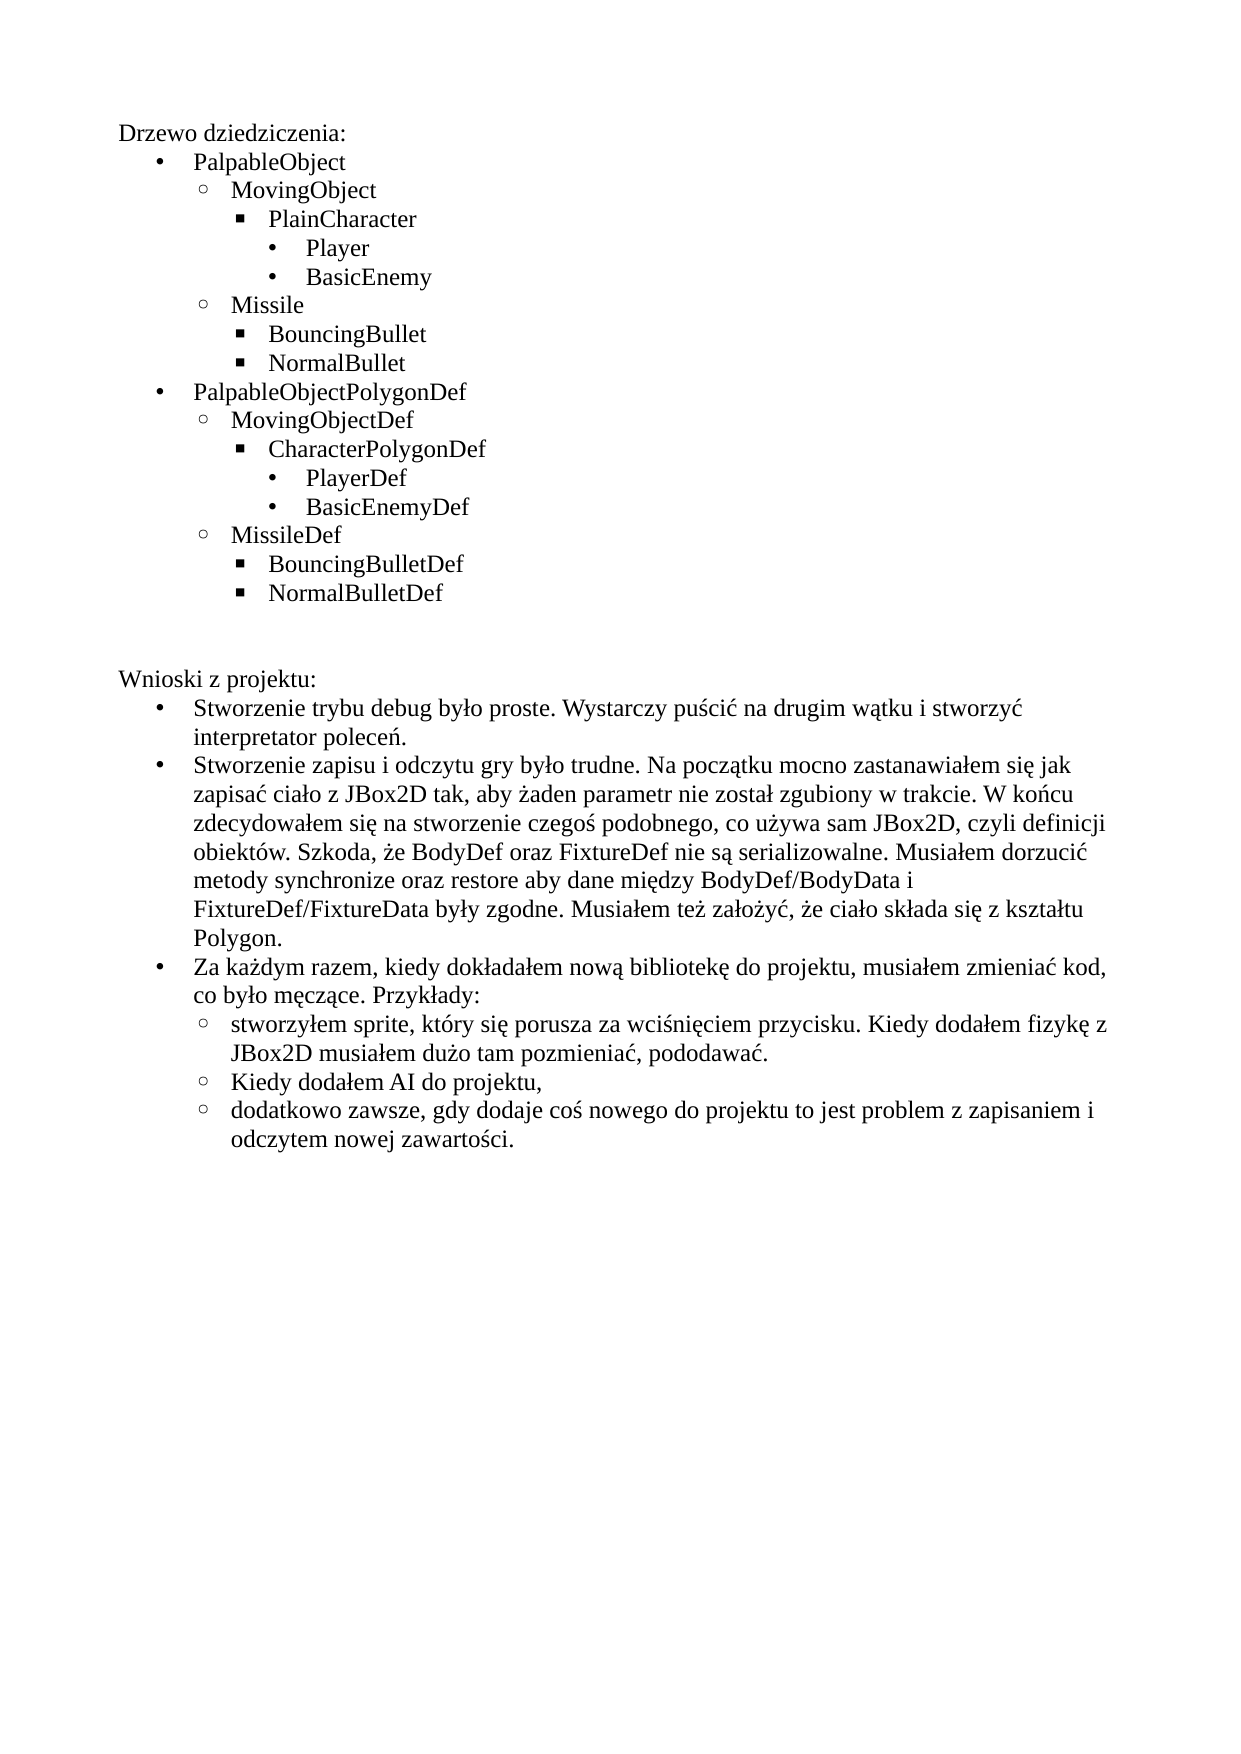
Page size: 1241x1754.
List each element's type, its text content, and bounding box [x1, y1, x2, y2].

list Kiedy dodałem AI do projektu, [193, 1067, 1122, 1096]
list BasicEnemyDef [268, 492, 1122, 521]
list MovingObject [193, 176, 1122, 204]
list dodatkowo zawsze, gdy dodaje coś nowego do projektu to jest problem z zapisaniem i odczytem nowej zawartości. [193, 1096, 1122, 1153]
list CharacterPolygonDef [231, 434, 1122, 463]
list PalpableObjectPolygonDef [156, 377, 1122, 406]
list BouncingBulletDef [231, 549, 1122, 578]
list PalpableObject [156, 147, 1122, 176]
list Za każdym razem, kiedy dokładałem nową bibliotekę do projektu, musiałem zmieniać kod, co było męczące. Przykłady: [156, 952, 1122, 1009]
list Stworzenie zapisu i odczytu gry było trudne. Na początku mocno zastanawiałem się jak zapisać ciało z JBox2D tak, aby żaden parametr nie został zgubiony w trakcie. W końcu zdecydowałem się na stworzenie czegoś podobnego, co używa sam JBox2D, czyli definicji obiektów. Szkoda, że BodyDef oraz FixtureDef nie są serializowalne. Musiałem dorzucić metody synchronize oraz restore aby dane między BodyDef/BodyData i FixtureDef/FixtureData były zgodne. Musiałem też założyć, że ciało składa się z kształtu Polygon. [156, 751, 1122, 952]
list BouncingBullet [231, 319, 1122, 348]
list Player [268, 233, 1122, 262]
list MovingObjectDef [193, 406, 1122, 434]
text Wnioski z projektu: [118, 664, 1122, 693]
text Drzewo dziedziczenia: [118, 118, 1122, 147]
list PlainCharacter [231, 204, 1122, 233]
list stworzyłem sprite, który się porusza za wciśnięciem przycisku. Kiedy dodałem fizykę z JBox2D musiałem dużo tam pozmieniać, pododawać. [193, 1009, 1122, 1067]
list PlayerDef [268, 463, 1122, 492]
list NormalBullet [231, 348, 1122, 377]
list BasicEnemy [268, 262, 1122, 291]
list NormalBulletDef [231, 578, 1122, 607]
list MissileDef [193, 521, 1122, 549]
list Missile [193, 291, 1122, 319]
list Stworzenie trybu debug było proste. Wystarczy puścić na drugim wątku i stworzyć interpretator poleceń. [156, 693, 1122, 751]
